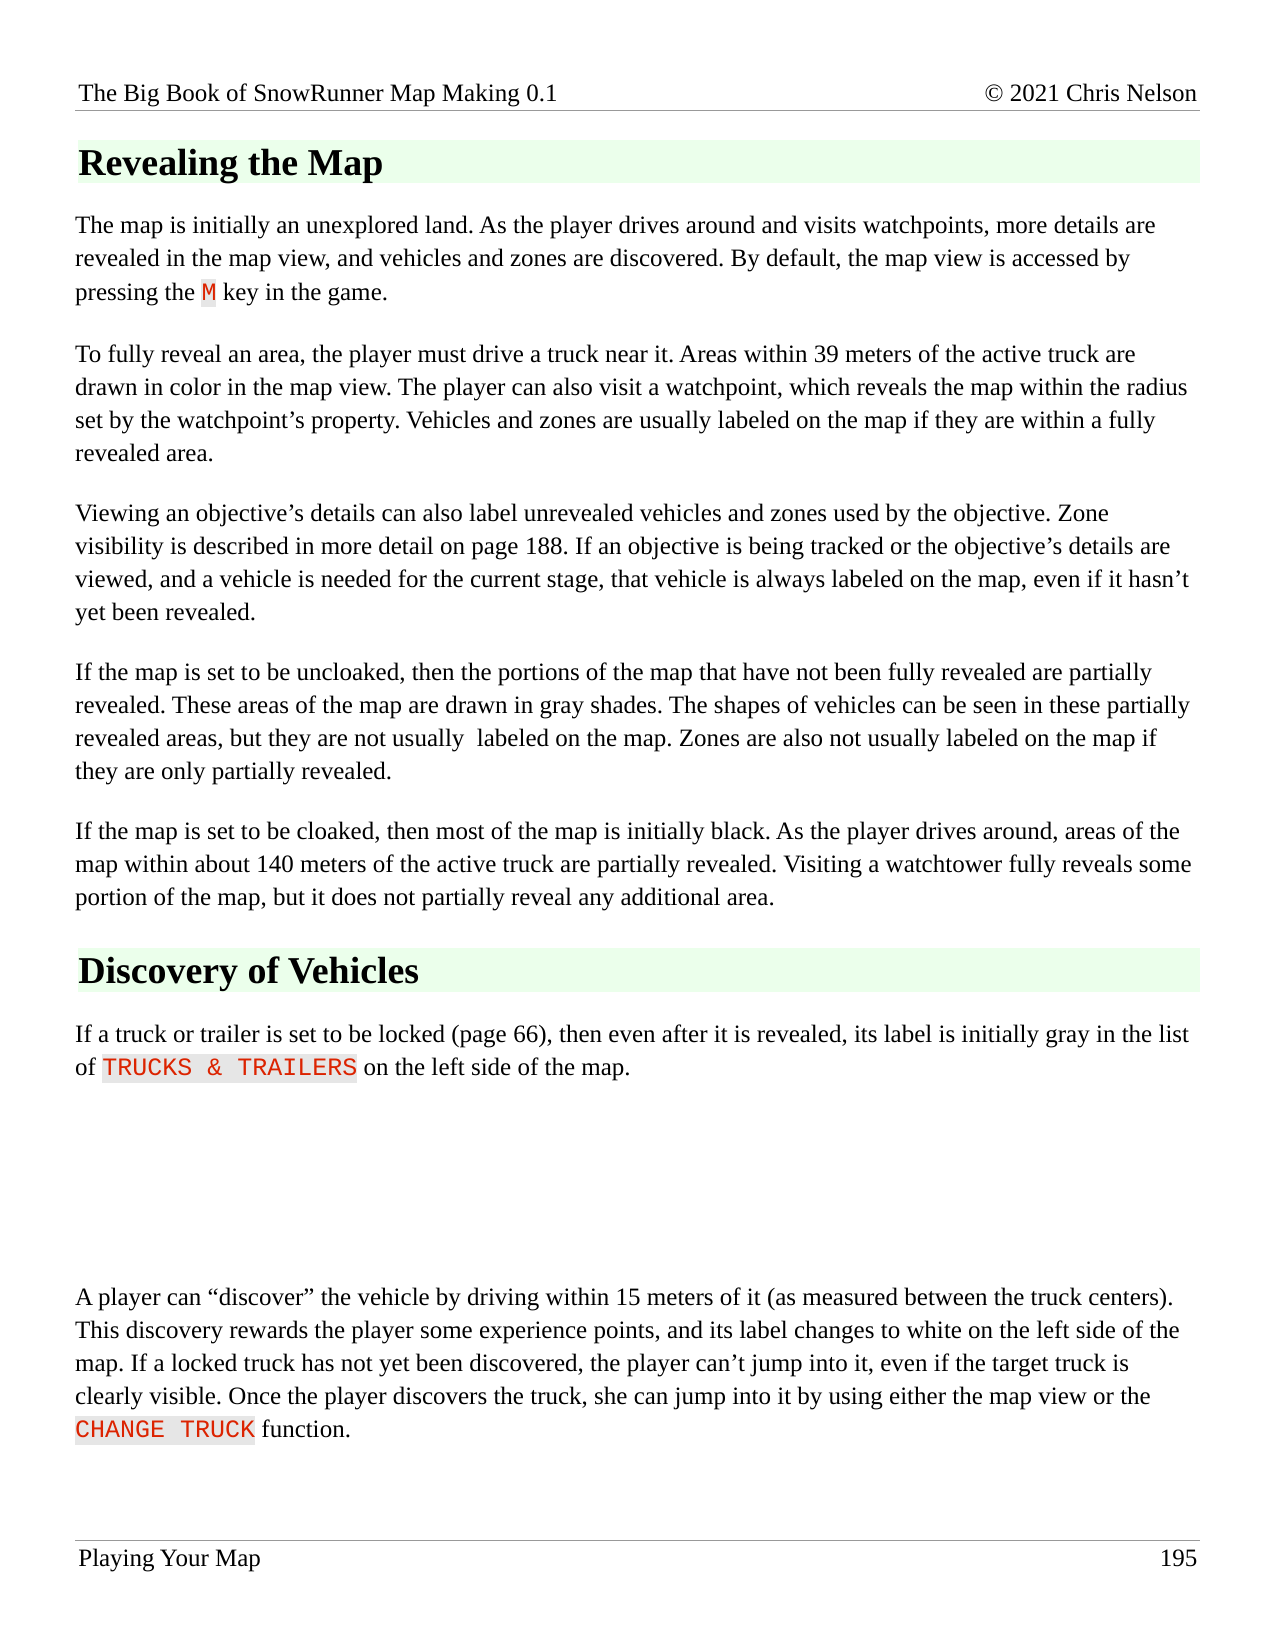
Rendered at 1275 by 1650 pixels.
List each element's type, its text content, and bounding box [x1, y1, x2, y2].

text If the map is set to be uncloaked, then the portions of the map that have not been fully revealed are partially revealed. These areas of the map are drawn in gray shades. The shapes of vehicles can be seen in these partially revealed areas, but they are not usually labeled on the map. Zones are also not usually labeled on the map if they are only partially revealed. [75, 657, 1200, 785]
text If a truck or trailer is set to be locked (page 66), then even after it is revealed, its label is initially gray in the list of TRUCKS & TRAILERS on the left side of the map. [75, 1019, 1200, 1083]
text A player can “discover” the vehicle by driving within 15 meters of it (as measured between the truck centers). This discovery rewards the player some experience points, and its label changes to white on the left side of the map. If a locked truck has not yet been discovered, the player can’t jump into it, even if the target truck is clearly visible. Once the player discovers the truck, she can jump into it by using either the map view or the CHANGE TRUCK function. [75, 1282, 1200, 1445]
text To fully reveal an area, the player must drive a truck near it. Areas within 39 meters of the active truck are drawn in color in the map view. The player can also visit a watchpoint, which reveals the map within the radius set by the watchpoint’s property. Vehicles and zones are usually labeled on the map if they are within a fully revealed area. [75, 339, 1200, 467]
subtitle Discovery of Vehicles [78, 948, 1200, 992]
text Viewing an objective’s details can also label unrevealed vehicles and zones used by the objective. Zone visibility is described in more detail on page 188. If an objective is being tracked or the objective’s details are viewed, and a vehicle is needed for the current stage, that vehicle is always labeled on the map, even if it hasn’t yet been revealed. [75, 498, 1200, 626]
subtitle Revealing the Map [78, 140, 1200, 183]
text If the map is set to be cloaked, then most of the map is initially black. As the player drives around, areas of the map within about 140 meters of the active truck are partially revealed. Visiting a watchtower fully reveals some portion of the map, but it does not partially reveal any additional area. [75, 816, 1200, 911]
text The map is initially an unexplored land. As the player drives around and visits watchpoints, more details are revealed in the map view, and vehicles and zones are discovered. By default, the map view is accessed by pressing the M key in the game. [75, 211, 1200, 307]
